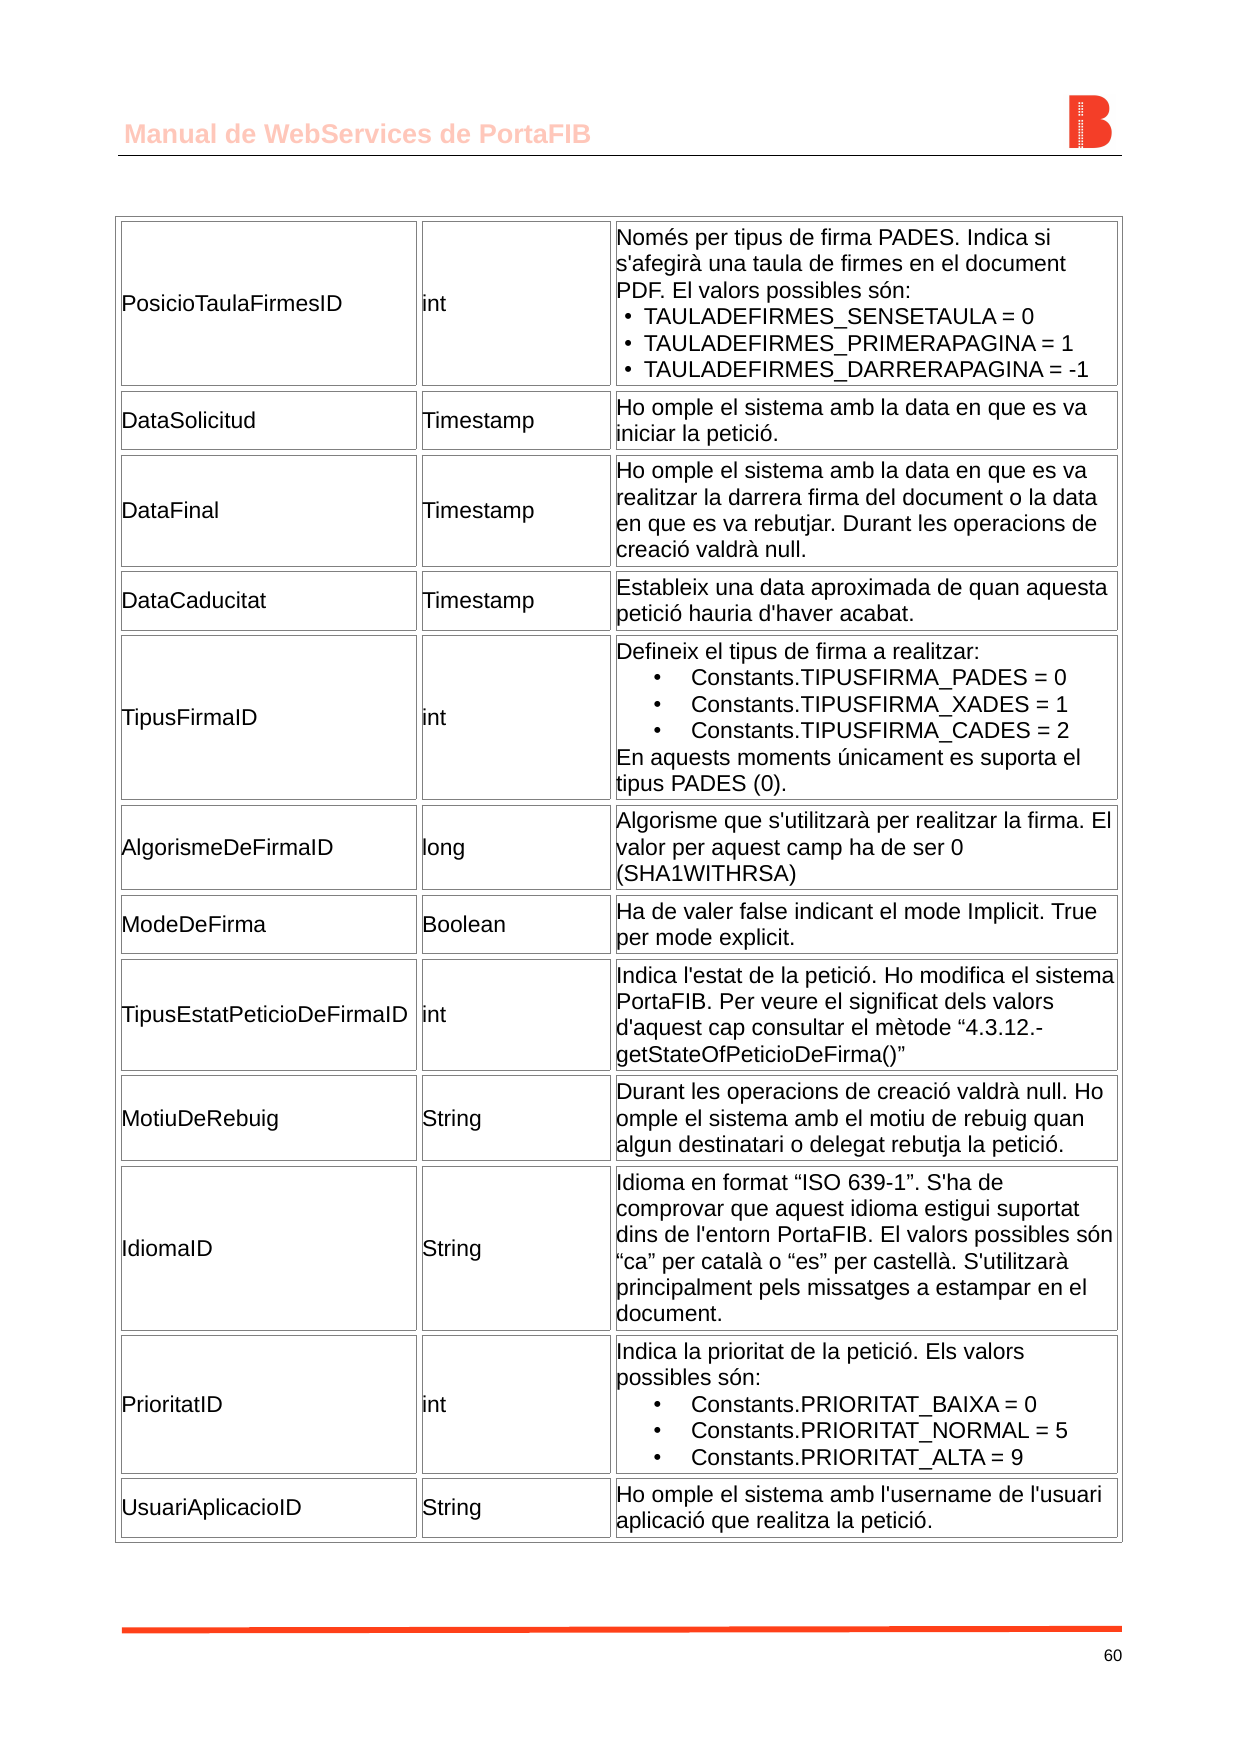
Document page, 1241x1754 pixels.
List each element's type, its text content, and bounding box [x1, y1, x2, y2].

table_cell Ho omple el sistema amb la data en que es va iniciar la petició. [613, 385, 1119, 449]
table_cell Boolean [419, 889, 613, 953]
table_cell DataFinal [118, 449, 419, 566]
table_cell String [419, 1160, 613, 1330]
table_cell Ha de valer false indicant el mode Implicit. True per mode explicit. [613, 889, 1119, 953]
table_cell DataSolicitud [118, 385, 419, 449]
table_cell Defineix el tipus de firma a realitzar: Constants.TIPUSFIRMA_PADES = 0 Constants.TIPUSFIRMA_XADES = 1 Constants.TIPUSFIRMA_CADES = 2 En aquests moments únicament es suporta el tipus PADES (0). [613, 630, 1119, 799]
table_cell DataCaducitat [118, 566, 419, 630]
table_cell Indica l'estat de la petició. Ho modifica el sistema PortaFIB. Per veure el significat dels valors d'aquest cap consultar el mètode “4.3.12.-getStateOfPeticioDeFirma()” [613, 953, 1119, 1070]
table_cell Ho omple el sistema amb la data en que es va realitzar la darrera firma del document o la data en que es va rebutjar. Durant les operacions de creació valdrà null. [613, 449, 1119, 566]
table_cell ModeDeFirma [118, 889, 419, 953]
table_cell PosicioTaulaFirmesID [118, 217, 419, 385]
table_cell AlgorismeDeFirmaID [118, 799, 419, 889]
table_cell int [419, 630, 613, 799]
picture [1063, 94, 1117, 150]
table_cell int [419, 1330, 613, 1473]
table_cell Només per tipus de firma PADES. Indica si s'afegirà una taula de firmes en el document PDF. El valors possibles són: TAULADEFIRMES_SENSETAULA = 0 TAULADEFIRMES_PRIMERAPAGINA = 1 TAULADEFIRMES_DARRERAPAGINA = -1 [613, 217, 1119, 385]
table_cell int [419, 217, 613, 385]
table_cell Durant les operacions de creació valdrà null. Ho omple el sistema amb el motiu de rebuig quan algun destinatari o delegat rebutja la petició. [613, 1070, 1119, 1160]
table_cell Ho omple el sistema amb l'username de l'usuari aplicació que realitza la petició. [613, 1473, 1119, 1537]
table_cell Estableix una data aproximada de quan aquesta petició hauria d'haver acabat. [613, 566, 1119, 630]
table_cell long [419, 799, 613, 889]
table_cell String [419, 1070, 613, 1160]
table_cell int [419, 953, 613, 1070]
table_cell IdiomaID [118, 1160, 419, 1330]
table_cell TipusEstatPeticioDeFirmaID [118, 953, 419, 1070]
table_cell Idioma en format “ISO 639-1”. S'ha de comprovar que aquest idioma estigui suportat dins de l'entorn PortaFIB. El valors possibles són “ca” per català o “es” per castellà. S'utilitzarà principalment pels missatges a estampar en el document. [613, 1160, 1119, 1330]
table_cell Algorisme que s'utilitzarà per realitzar la firma. El valor per aquest camp ha de ser 0 (SHA1WITHRSA) [613, 799, 1119, 889]
table_cell String [419, 1473, 613, 1537]
table_cell Indica la prioritat de la petició. Els valors possibles són: Constants.PRIORITAT_BAIXA = 0 Constants.PRIORITAT_NORMAL = 5 Constants.PRIORITAT_ALTA = 9 [613, 1330, 1119, 1473]
table_cell UsuariAplicacioID [118, 1473, 419, 1537]
table_cell Timestamp [419, 566, 613, 630]
table_cell TipusFirmaID [118, 630, 419, 799]
table_cell Timestamp [419, 385, 613, 449]
table_cell PrioritatID [118, 1330, 419, 1473]
table_cell Timestamp [419, 449, 613, 566]
table_cell MotiuDeRebuig [118, 1070, 419, 1160]
